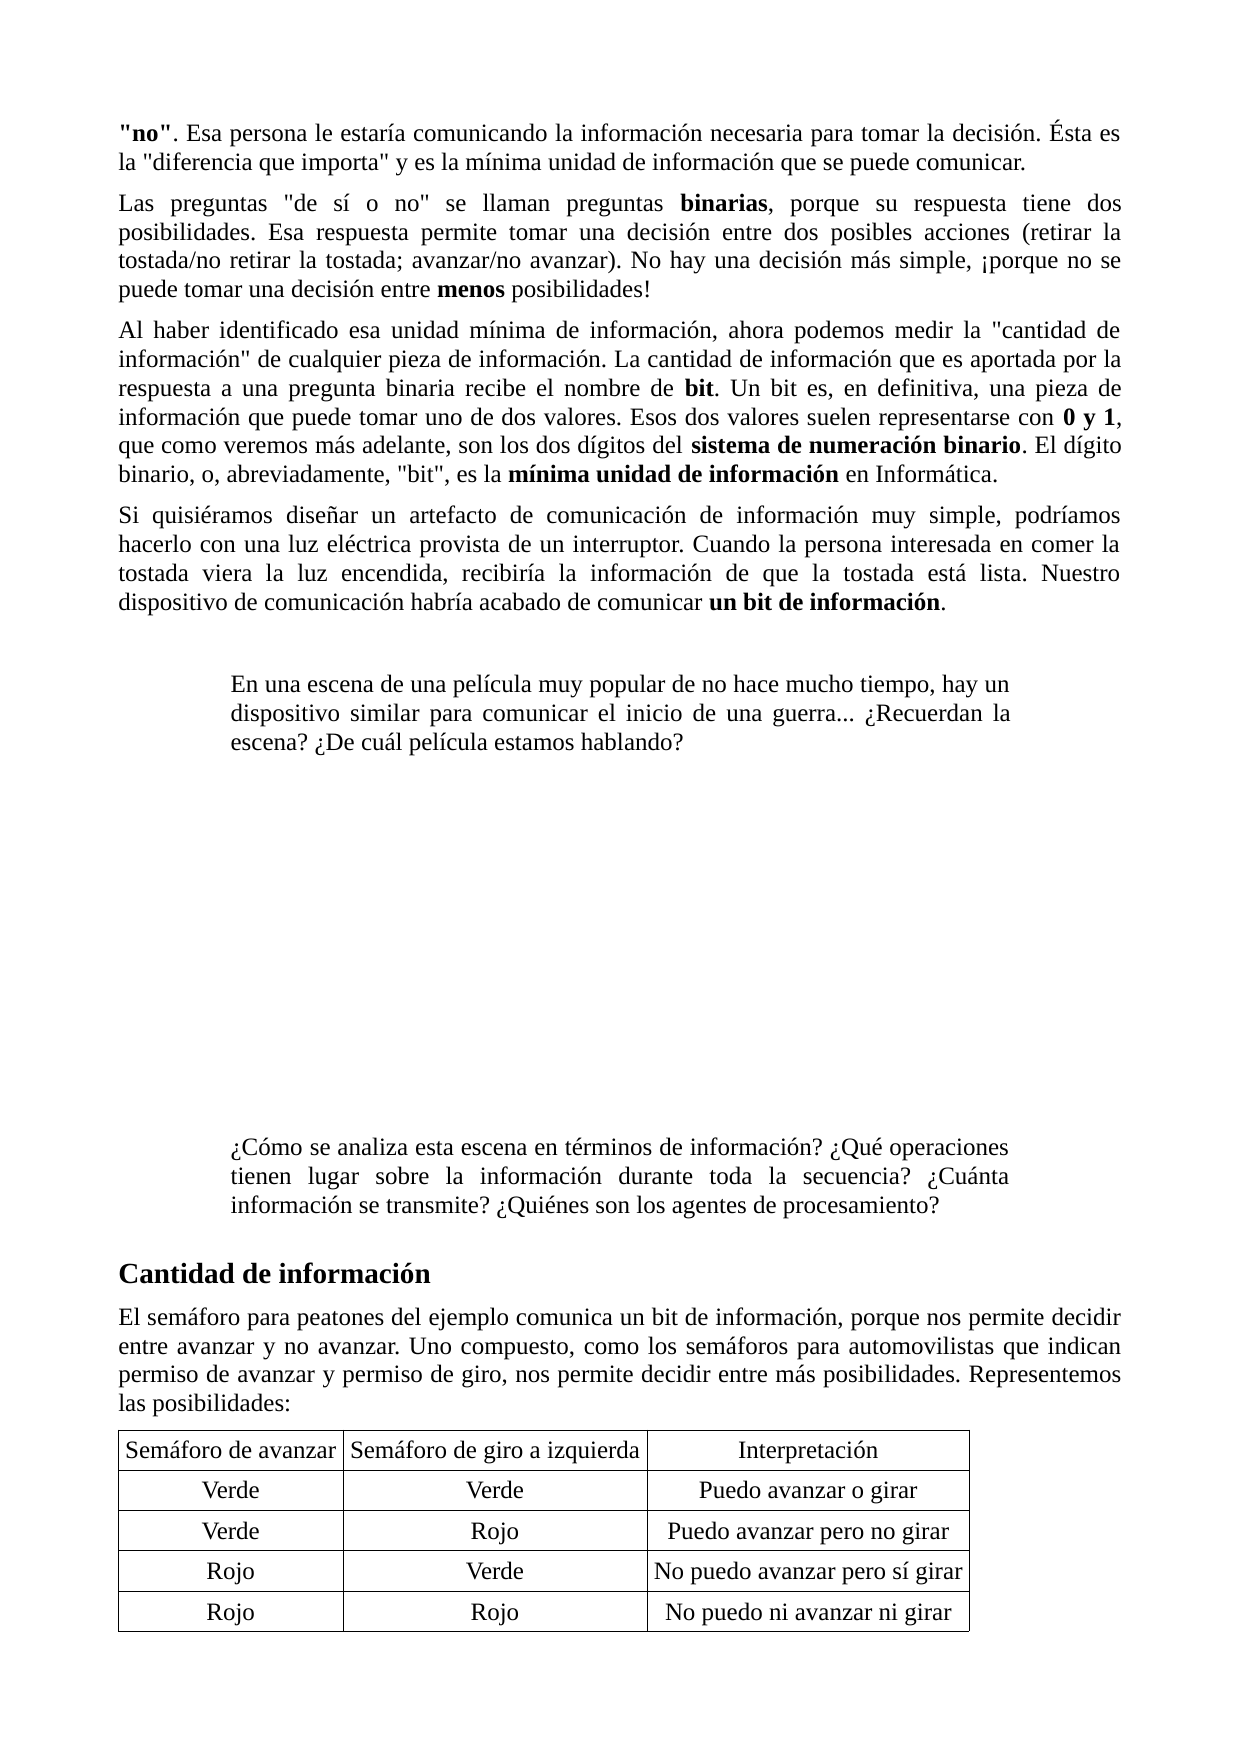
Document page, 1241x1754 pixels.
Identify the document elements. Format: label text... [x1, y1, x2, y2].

text Al haber identificado esa unidad mínima de información, ahora podemos medir la "cantidad de información" de cualquier pieza de información. La cantidad de información que es aportada por la respuesta a una pregunta binaria recibe el nombre de bit. Un bit es, en definitiva, una pieza de información que puede tomar uno de dos valores. Esos dos valores suelen representarse con 0 y 1, que como veremos más adelante, son los dos dígitos del sistema de numeración binario. El dígito binario, o, abreviadamente, "bit", es la mínima unidad de información en Informática. [118, 316, 1122, 488]
table_header Semáforo de giro a izquierda [344, 1431, 647, 1470]
text "no". Esa persona le estaría comunicando la información necesaria para tomar la decisión. Ésta es la "diferencia que importa" y es la mínima unidad de información que se puede comunicar. [118, 118, 1122, 176]
table_cell Verde [344, 1551, 647, 1591]
table_cell Verde [344, 1471, 647, 1510]
text El semáforo para peatones del ejemplo comunica un bit de información, porque nos permite decidir entre avanzar y no avanzar. Uno compuesto, como los semáforos para automovilistas que indican permiso de avanzar y permiso de giro, nos permite decidir entre más posibilidades. Representemos las posibilidades: [118, 1302, 1122, 1417]
table_cell No puedo avanzar pero sí girar [648, 1551, 969, 1591]
text En una escena de una película muy popular de no hace mucho tiempo, hay un dispositivo similar para comunicar el inicio de una guerra... ¿Recuerdan la escena? ¿De cuál película estamos hablando? [230, 669, 1011, 756]
table_cell Rojo [119, 1592, 343, 1631]
table_header Semáforo de avanzar [119, 1431, 343, 1470]
text ¿Cómo se analiza esta escena en términos de información? ¿Qué operaciones tienen lugar sobre la información durante toda la secuencia? ¿Cuánta información se transmite? ¿Quiénes son los agentes de procesamiento? [230, 1132, 1010, 1218]
table_cell Rojo [344, 1592, 647, 1631]
table_cell Puedo avanzar o girar [648, 1471, 969, 1510]
subtitle Cantidad de información [118, 1256, 1122, 1289]
table_cell No puedo ni avanzar ni girar [648, 1592, 969, 1631]
table_cell Rojo [344, 1511, 647, 1550]
table_cell Verde [119, 1511, 343, 1550]
table_header Interpretación [648, 1431, 969, 1470]
text Si quisiéramos diseñar un artefacto de comunicación de información muy simple, podríamos hacerlo con una luz eléctrica provista de un interruptor. Cuando la persona interesada en comer la tostada viera la luz encendida, recibiría la información de que la tostada está lista. Nuestro dispositivo de comunicación habría acabado de comunicar un bit de información. [118, 501, 1122, 616]
table_cell Verde [119, 1471, 343, 1510]
table_cell Puedo avanzar pero no girar [648, 1511, 969, 1550]
table_cell Rojo [119, 1551, 343, 1591]
text Las preguntas "de sí o no" se llaman preguntas binarias, porque su respuesta tiene dos posibilidades. Esa respuesta permite tomar una decisión entre dos posibles acciones (retirar la tostada/no retirar la tostada; avanzar/no avanzar). No hay una decisión más simple, ¡porque no se puede tomar una decisión entre menos posibilidades! [118, 188, 1122, 303]
